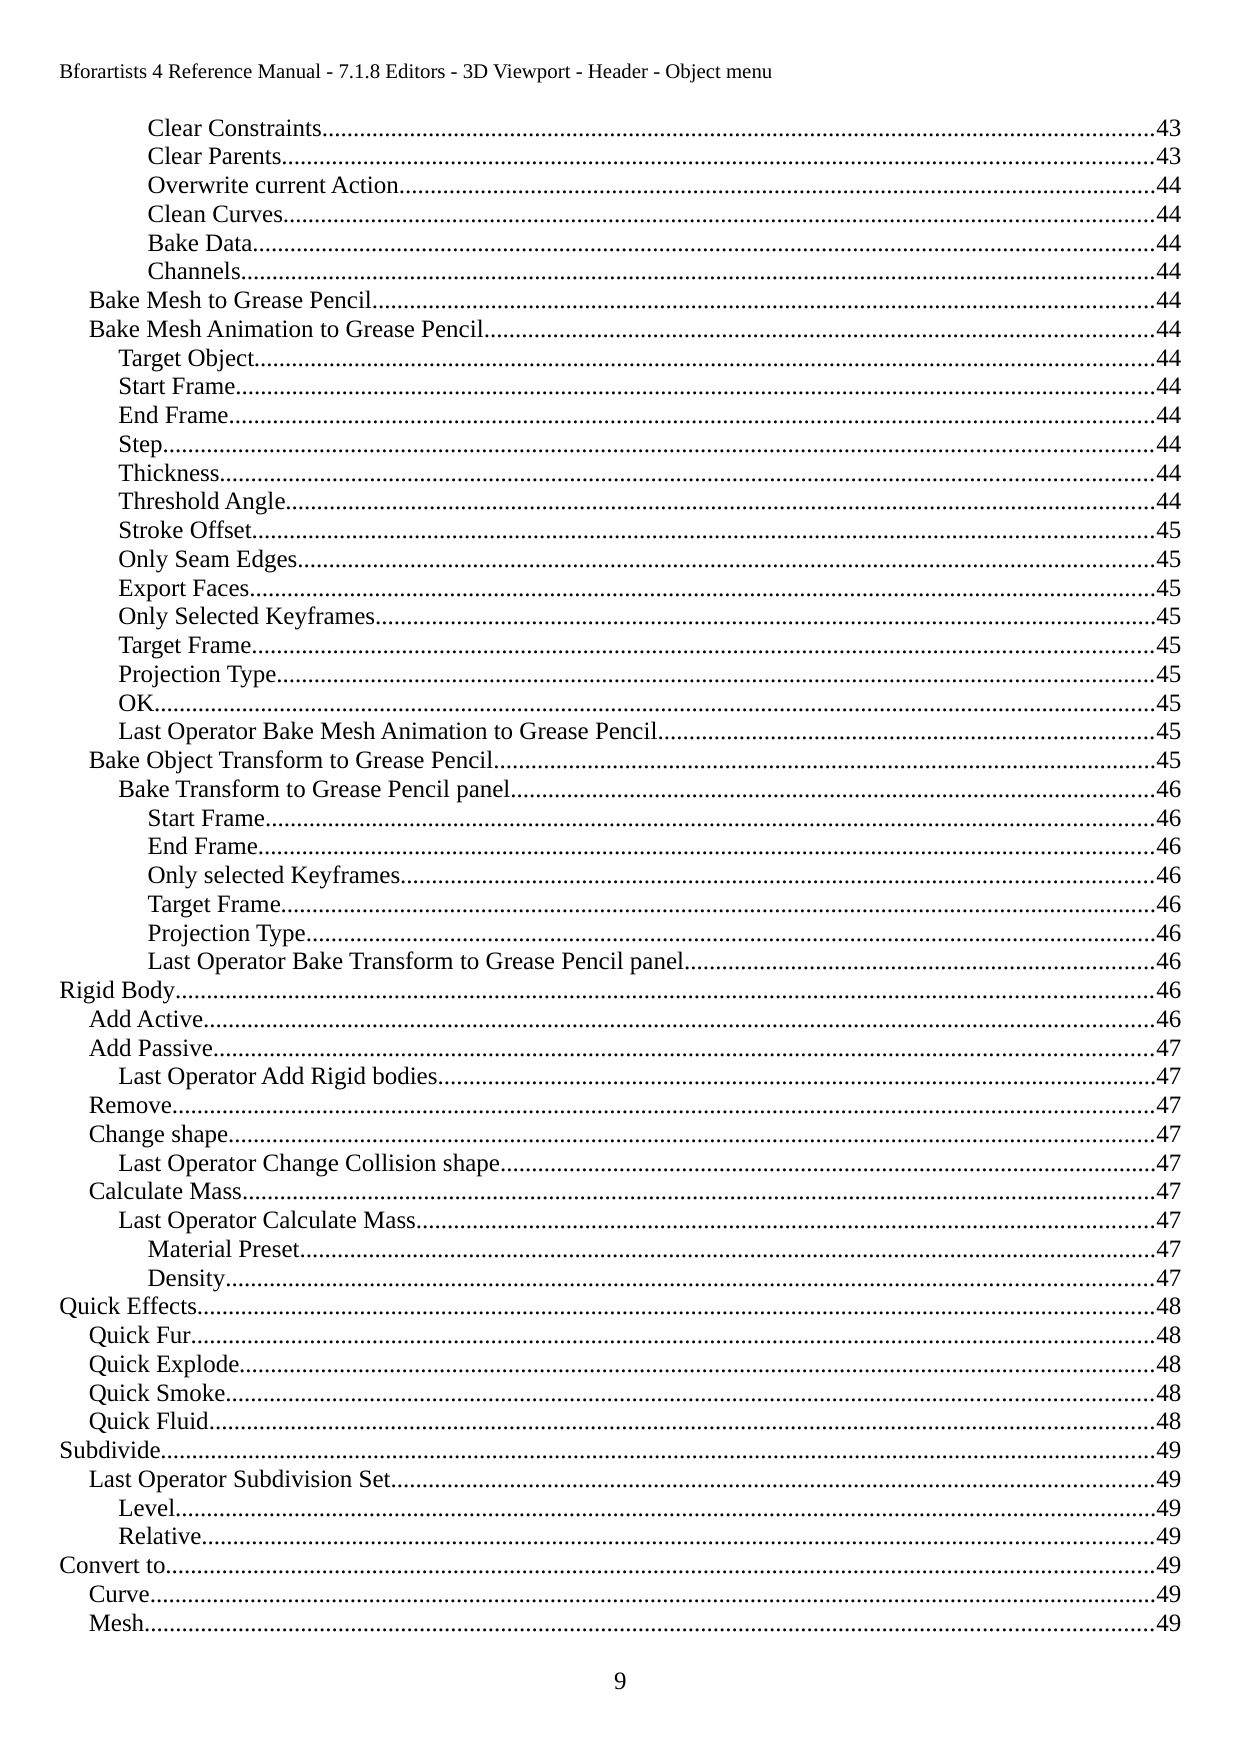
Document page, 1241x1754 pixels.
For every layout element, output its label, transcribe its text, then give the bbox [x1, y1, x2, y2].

text Clear Constraints 43 [147, 113, 1181, 141]
text Change shape 47 [88, 1119, 1181, 1148]
text Export Faces 45 [118, 573, 1181, 601]
text End Frame 46 [147, 831, 1181, 860]
text Target Object 44 [118, 343, 1181, 371]
text Clear Parents 43 [147, 141, 1181, 170]
text End Frame 44 [118, 400, 1181, 429]
text Quick Fur 48 [88, 1320, 1181, 1349]
text Only Seam Edges 45 [118, 544, 1181, 573]
text Bake Mesh to Grease Pencil 44 [88, 285, 1181, 314]
text OK 45 [118, 688, 1181, 716]
text Clean Curves 44 [147, 199, 1181, 228]
text Target Frame 46 [147, 889, 1181, 918]
text Quick Effects 48 [59, 1291, 1181, 1320]
text Last Operator Add Rigid bodies 47 [118, 1061, 1181, 1090]
text Calculate Mass 47 [88, 1176, 1181, 1205]
text Overwrite current Action 44 [147, 170, 1181, 199]
text Add Active 46 [88, 1004, 1181, 1033]
text Density 47 [147, 1263, 1181, 1291]
text Target Frame 45 [118, 630, 1181, 659]
text Mesh 49 [88, 1608, 1181, 1636]
text Bake Transform to Grease Pencil panel 46 [118, 774, 1181, 803]
text Bake Object Transform to Grease Pencil 45 [88, 745, 1181, 774]
text Quick Explode 48 [88, 1349, 1181, 1378]
text Threshold Angle 44 [118, 486, 1181, 515]
text Relative 49 [118, 1521, 1181, 1550]
text Bake Mesh Animation to Grease Pencil 44 [88, 314, 1181, 343]
text Projection Type 46 [147, 918, 1181, 946]
text Material Preset 47 [147, 1234, 1181, 1263]
text Start Frame 44 [118, 371, 1181, 400]
text Only selected Keyframes 46 [147, 860, 1181, 889]
text Last Operator Bake Transform to Grease Pencil panel 46 [147, 946, 1181, 975]
text Last Operator Change Collision shape 47 [118, 1148, 1181, 1176]
text Step 44 [118, 429, 1181, 458]
text Only Selected Keyframes 45 [118, 601, 1181, 630]
text Convert to 49 [59, 1550, 1181, 1579]
text Level 49 [118, 1493, 1181, 1521]
text Projection Type 45 [118, 659, 1181, 688]
text Start Frame 46 [147, 803, 1181, 831]
text Quick Smoke 48 [88, 1378, 1181, 1406]
text Subdivide 49 [59, 1435, 1181, 1464]
text Bake Data 44 [147, 228, 1181, 256]
text Quick Fluid 48 [88, 1406, 1181, 1435]
text Last Operator Subdivision Set 49 [88, 1464, 1181, 1493]
text Stroke Offset 45 [118, 515, 1181, 544]
text Channels 44 [147, 256, 1181, 285]
text Thickness 44 [118, 458, 1181, 486]
text Curve 49 [88, 1579, 1181, 1608]
text Remove 47 [88, 1090, 1181, 1119]
text Last Operator Bake Mesh Animation to Grease Pencil 45 [118, 716, 1181, 745]
text Add Passive 47 [88, 1033, 1181, 1061]
text Last Operator Calculate Mass 47 [118, 1205, 1181, 1234]
text Rigid Body 46 [59, 975, 1181, 1004]
